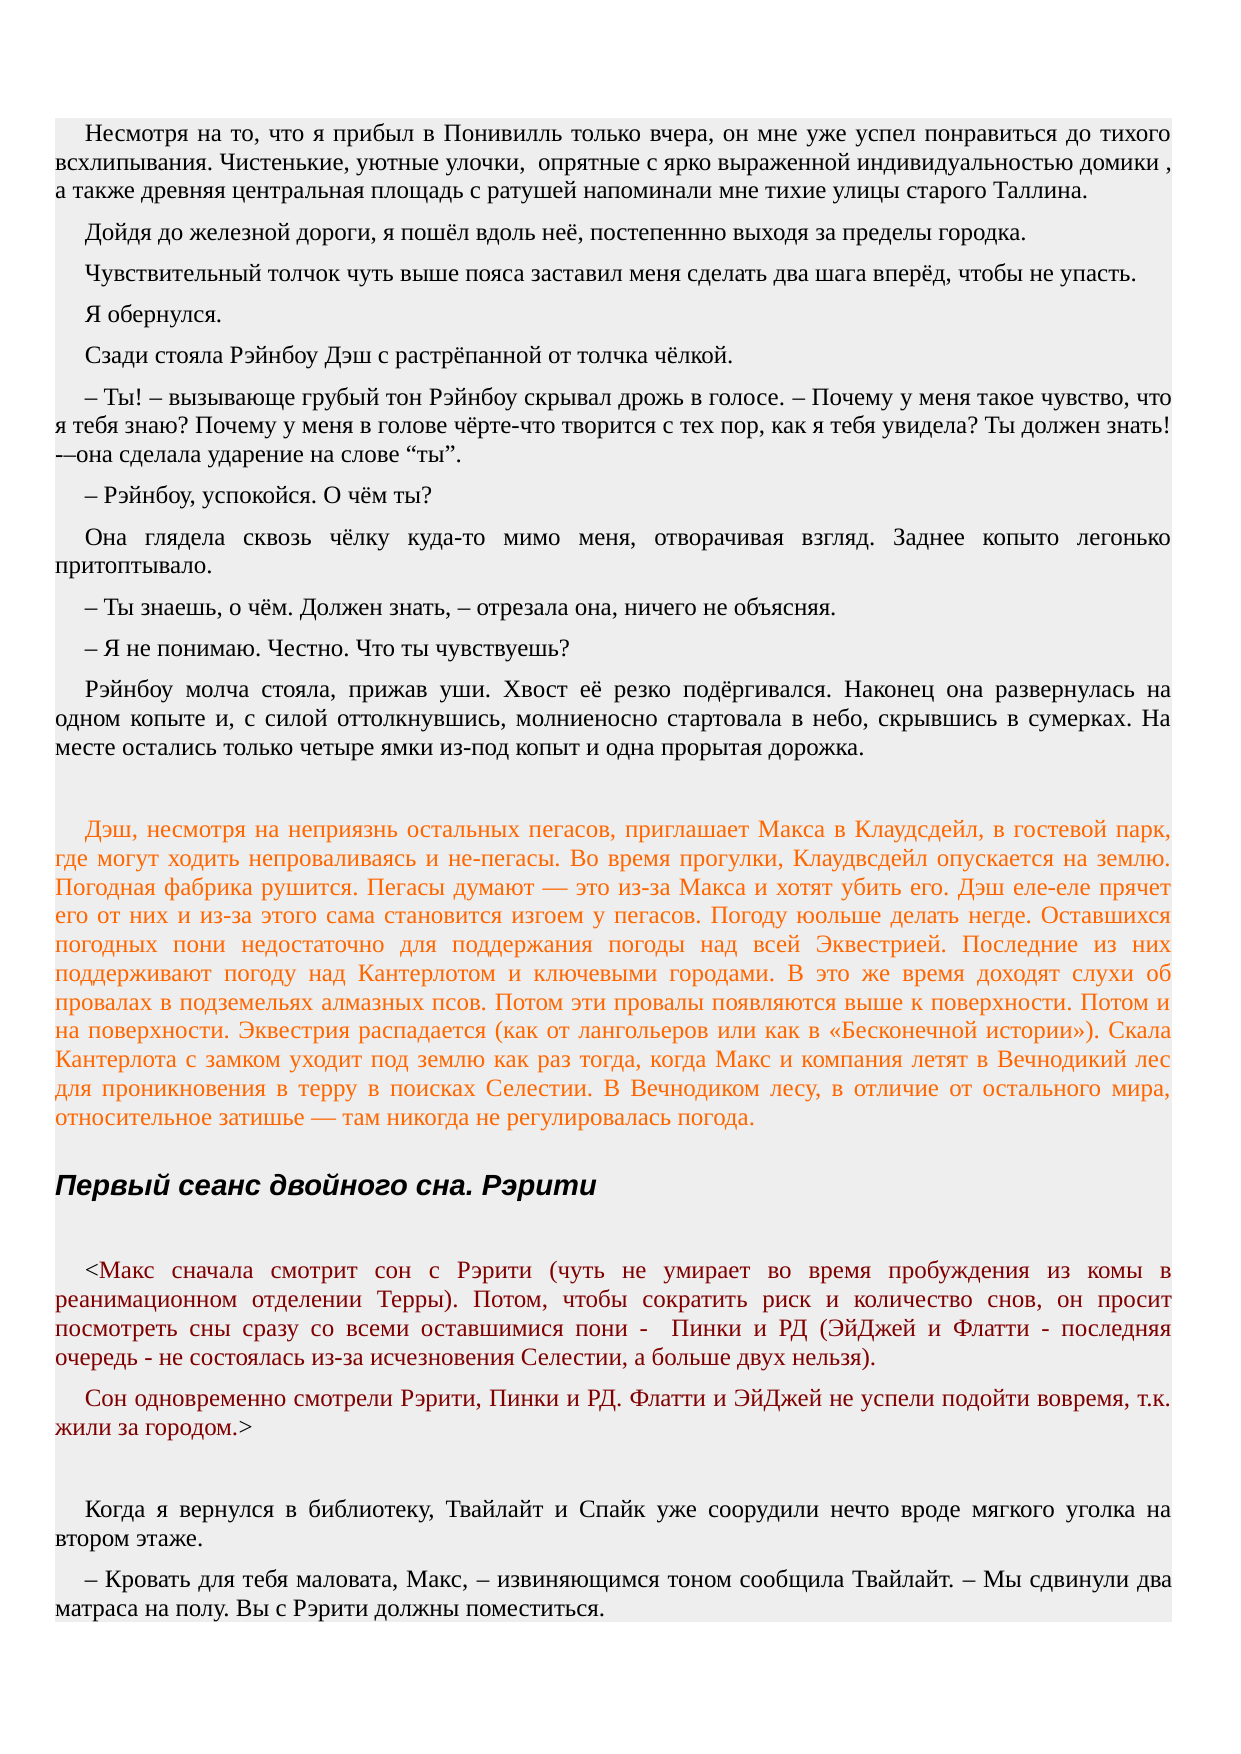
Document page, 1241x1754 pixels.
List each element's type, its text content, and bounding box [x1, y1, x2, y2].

text Дойдя до железной дороги, я пошёл вдоль неё, постепеннно выходя за пределы городка. [55, 217, 1172, 246]
text Несмотря на то, что я прибыл в Понивилль только вчера, он мне уже успел понравиться до тихого всхлипывания. Чистенькие, уютные улочки, опрятные с ярко выраженной индивидуальностью домики , а также древняя центральная площадь с ратушей напоминали мне тихие улицы старого Таллина. [55, 118, 1172, 204]
text Сзади стояла Рэйнбоу Дэш с растрёпанной от толчка чёлкой. [55, 341, 1172, 369]
subtitle Первый сеанс двойного сна. Рэрити [55, 1168, 1172, 1202]
text Сон одновременно смотрели Рэрити, Пинки и РД. Флатти и ЭйДжей не успели подойти вовремя, т.к. жили за городом.> [55, 1383, 1172, 1440]
text – Рэйнбоу, успокойся. О чём ты? [55, 481, 1172, 509]
text Я обернулся. [55, 299, 1172, 328]
text – Ты знаешь, о чём. Должен знать, – отрезала она, ничего не объясняя. [55, 592, 1172, 621]
text Чувствительный толчок чуть выше пояса заставил меня сделать два шага вперёд, чтобы не упасть. [55, 258, 1172, 287]
text – Кровать для тебя маловата, Макс, – извиняющимся тоном сообщила Твайлайт. – Мы сдвинули два матраса на полу. Вы с Рэрити должны поместиться. [55, 1564, 1172, 1622]
text – Ты! – вызывающе грубый тон Рэйнбоу скрывал дрожь в голосе. – Почему у меня такое чувство, что я тебя знаю? Почему у меня в голове чёрте-что творится с тех пор, как я тебя увидела? Ты должен знать! -–она сделала ударение на слове “ты”. [55, 382, 1172, 468]
text <Макс сначала смотрит сон с Рэрити (чуть не умирает во время пробуждения из комы в реанимационном отделении Терры). Потом, чтобы сократить риск и количество снов, он просит посмотреть сны сразу со всеми оставшимися пони - Пинки и РД (ЭйДжей и Флатти - последняя очередь - не состоялась из-за исчезновения Селестии, а больше двух нельзя). [55, 1255, 1172, 1370]
text – Я не понимаю. Честно. Что ты чувствуешь? [55, 633, 1172, 662]
text Она глядела сквозь чёлку куда-то мимо меня, отворачивая взгляд. Заднее копыто легонько притоптывало. [55, 522, 1172, 579]
text Когда я вернулся в библиотеку, Твайлайт и Спайк уже соорудили нечто вроде мягкого уголка на втором этаже. [55, 1494, 1172, 1552]
text Дэш, несмотря на неприязнь остальных пегасов, приглашает Макса в Клаудсдейл, в гостевой парк, где могут ходить непроваливаясь и не-пегасы. Во время прогулки, Клаудвсдейл опускается на землю. Погодная фабрика рушится. Пегасы думают — это из-за Макса и хотят убить его. Дэш еле-еле прячет его от них и из-за этого сама становится изгоем у пегасов. Погоду юольше делать негде. Оставшихся погодных пони недостаточно для поддержания погоды над всей Эквестрией. Последние из них поддерживают погоду над Кантерлотом и ключевыми городами. В это же время доходят слухи об провалах в подземельях алмазных псов. Потом эти провалы появляются выше к поверхности. Потом и на поверхности. Эквестрия распадается (как от лангольеров или как в «Бесконечной истории»). Скала Кантерлота с замком уходит под землю как раз тогда, когда Макс и компания летят в Вечнодикий лес для проникновения в терру в поисках Селестии. В Вечнодиком лесу, в отличие от остального мира, относительное затишье — там никогда не регулировалась погода. [55, 814, 1172, 1131]
text Рэйнбоу молча стояла, прижав уши. Хвост её резко подёргивался. Наконец она развернулась на одном копыте и, с силой оттолкнувшись, молниеносно стартовала в небо, скрывшись в сумерках. На месте остались только четыре ямки из-под копыт и одна прорытая дорожка. [55, 674, 1172, 761]
